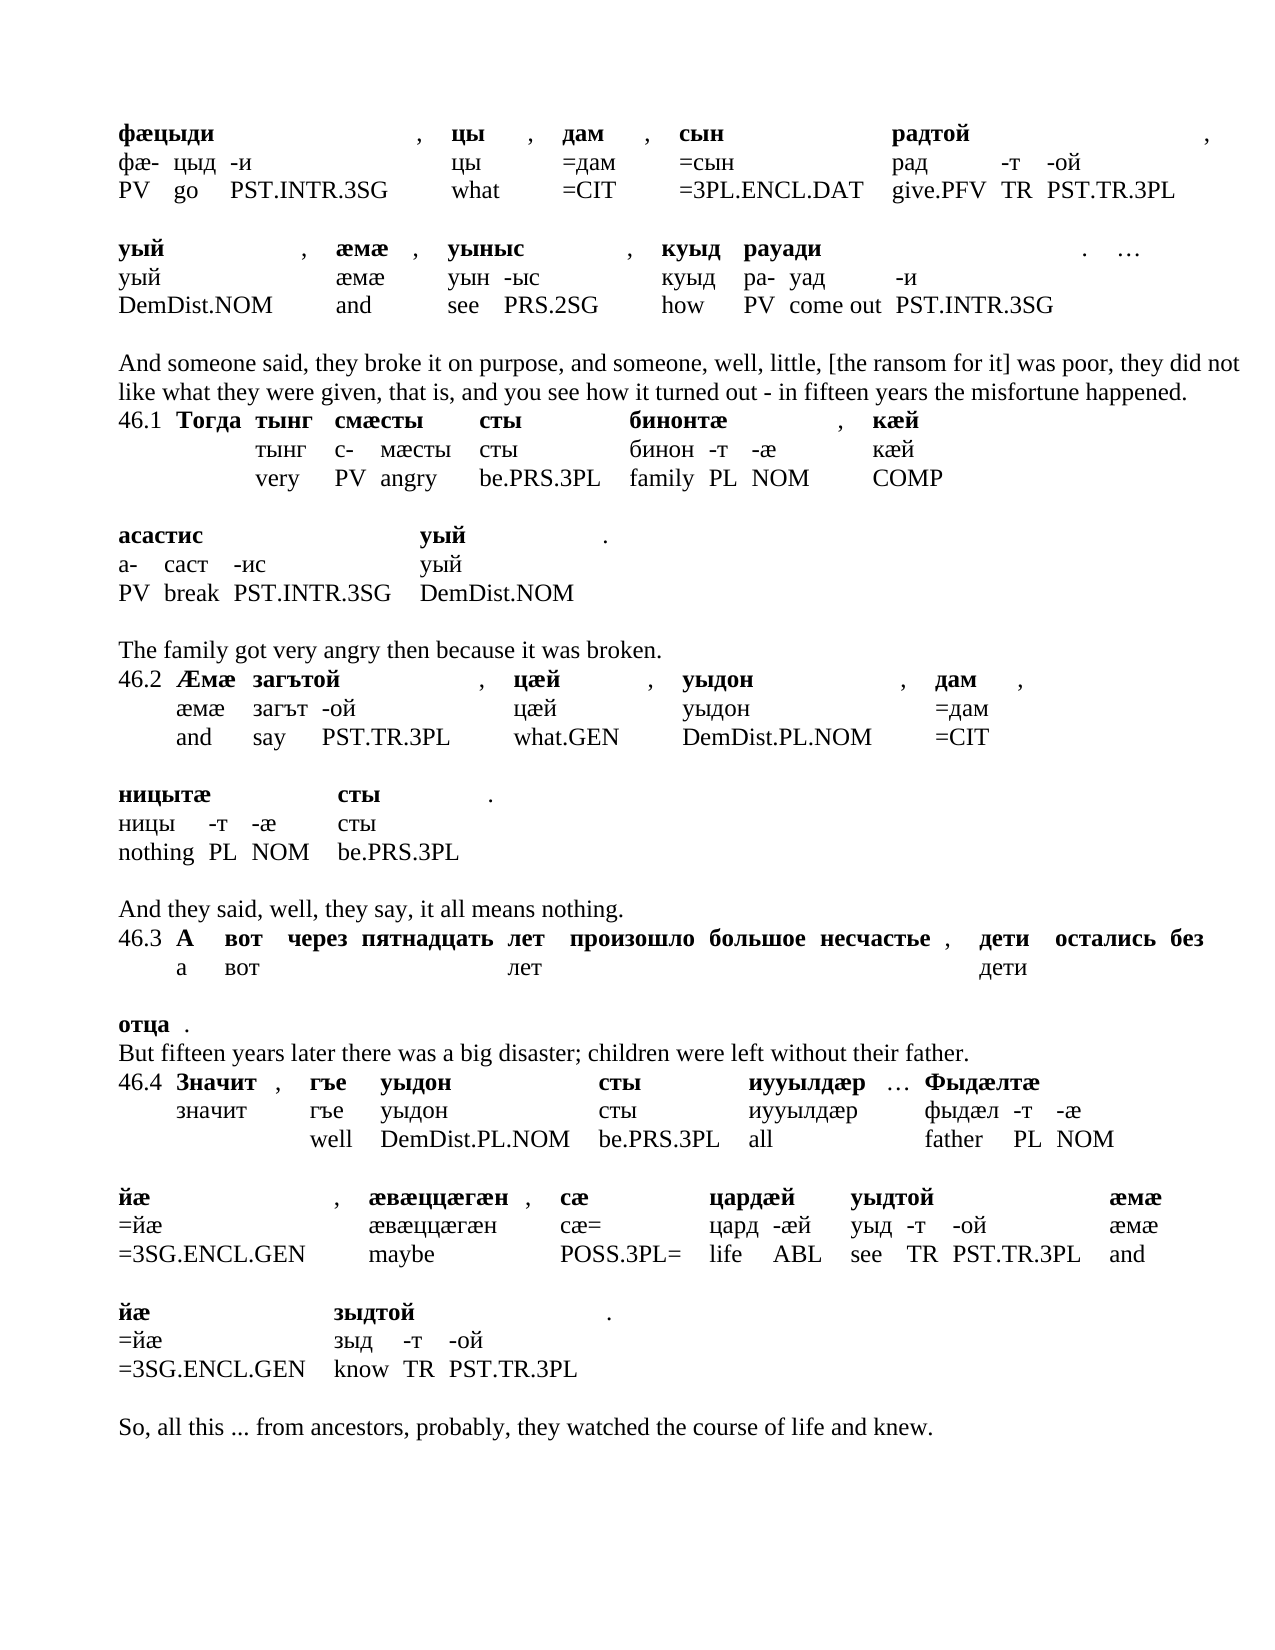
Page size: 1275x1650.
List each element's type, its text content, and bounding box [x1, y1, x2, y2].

text цæй [513, 664, 633, 693]
text PST.TR.3PL [449, 1354, 578, 1383]
text Значит [176, 1067, 261, 1096]
text know [333, 1354, 389, 1383]
text -ой [952, 1211, 1082, 1239]
text 46.4 [118, 1067, 162, 1096]
text . [184, 1009, 205, 1038]
text -т [208, 808, 238, 837]
text æвæццæгæн [368, 1211, 497, 1239]
text бинон [629, 434, 695, 463]
text 46.2 [118, 664, 162, 693]
text уыдтой [850, 1182, 1095, 1211]
text family [629, 463, 695, 492]
text ра- [743, 262, 775, 291]
text break [164, 578, 219, 607]
text йæ [118, 1182, 320, 1211]
text сты [598, 1096, 721, 1124]
text дам [935, 664, 1003, 693]
text -æ [1056, 1096, 1114, 1124]
text остались [1055, 923, 1156, 952]
text -æ [251, 808, 310, 837]
text уыдон [380, 1096, 571, 1124]
text А [176, 923, 211, 952]
text æмæ [1109, 1182, 1172, 1211]
text , [647, 664, 668, 693]
text NOM [1056, 1124, 1114, 1153]
text But fifteen years later there was a big disaster; children were left without their father. [118, 1038, 1249, 1067]
text а [176, 952, 197, 981]
text =йæ [118, 1326, 306, 1354]
text пятнадцать [361, 923, 494, 952]
text TR [1001, 176, 1033, 204]
text , [644, 118, 665, 147]
text DemDist.PL.NOM [380, 1124, 571, 1153]
text , [301, 233, 322, 262]
text загътой [253, 664, 465, 693]
text , [900, 664, 921, 693]
text PST.TR.3PL [322, 722, 451, 751]
text , [412, 233, 433, 262]
text be.PRS.3PL [337, 837, 460, 866]
text цæй [513, 693, 620, 722]
text асастис [118, 521, 406, 549]
text саст [164, 549, 219, 578]
text æмæ [336, 233, 399, 262]
text мæсты [380, 434, 452, 463]
text -ыс [504, 262, 599, 291]
text куыд [661, 233, 729, 262]
text æмæ [1109, 1211, 1158, 1239]
text сты [479, 434, 602, 463]
text be.PRS.3PL [479, 463, 602, 492]
text фæцыди [118, 118, 402, 147]
text DemDist.NOM [419, 578, 574, 607]
text . [606, 1297, 627, 1326]
text … [1116, 233, 1141, 262]
text , [627, 233, 648, 262]
text ницытæ [118, 779, 324, 808]
text лет [507, 952, 542, 981]
text через [287, 923, 348, 952]
text фæ- [118, 147, 159, 176]
text NOM [751, 463, 810, 492]
text лет [507, 923, 556, 952]
text гъе [309, 1067, 366, 1096]
text give.PFV [892, 176, 987, 204]
text =дам [935, 693, 989, 722]
text дам [562, 118, 630, 147]
text с- [334, 434, 366, 463]
text TR [403, 1354, 435, 1383]
text рад [892, 147, 987, 176]
text =сын [679, 147, 864, 176]
text father [924, 1124, 999, 1153]
text -ой [322, 693, 451, 722]
text , [478, 664, 499, 693]
text =3PL.ENCL.DAT [679, 176, 864, 204]
text Æмæ [176, 664, 239, 693]
text =йæ [118, 1211, 306, 1239]
text -ой [449, 1326, 578, 1354]
text сты [337, 808, 460, 837]
text -æ [751, 434, 810, 463]
text maybe [368, 1239, 497, 1268]
text дети [979, 952, 1027, 981]
text æмæ [336, 262, 385, 291]
text very [255, 463, 307, 492]
text PST.INTR.3SG [233, 578, 392, 607]
text уыд [850, 1211, 893, 1239]
text -и [895, 262, 1054, 291]
text TR [906, 1239, 938, 1268]
text æвæццæгæн [368, 1182, 511, 1211]
text PL [708, 463, 738, 492]
text PL [1013, 1124, 1042, 1153]
text сты [337, 779, 474, 808]
text кæй [872, 406, 957, 434]
text смæсты [334, 406, 465, 434]
text PST.INTR.3SG [895, 291, 1054, 319]
text ABL [773, 1239, 823, 1268]
text цы [451, 147, 500, 176]
text PL [208, 837, 238, 866]
text иууылдæр [748, 1067, 872, 1096]
text Фыдæлтæ [924, 1067, 1128, 1096]
text , [416, 118, 437, 147]
text COMP [872, 463, 943, 492]
text say [253, 722, 308, 751]
text уыдон [380, 1067, 584, 1096]
text , [1017, 664, 1038, 693]
text 46.3 [118, 923, 162, 952]
text life [709, 1239, 759, 1268]
text DemDist.PL.NOM [682, 722, 872, 751]
text произошло [569, 923, 695, 952]
text -т [1001, 147, 1033, 176]
text PST.INTR.3SG [230, 176, 388, 204]
text уад [789, 262, 882, 291]
text NOM [251, 837, 310, 866]
text 46.1 [118, 406, 162, 434]
text цардæй [709, 1182, 837, 1211]
text -и [230, 147, 388, 176]
text уыдон [682, 693, 872, 722]
text well [309, 1124, 353, 1153]
text PV [118, 578, 150, 607]
text сæ [560, 1182, 695, 1211]
text nothing [118, 837, 194, 866]
text большое [709, 923, 806, 952]
text , [944, 923, 965, 952]
text PRS.2SG [504, 291, 599, 319]
text and [336, 291, 385, 319]
text вот [224, 952, 260, 981]
text PV [334, 463, 366, 492]
text зыд [333, 1326, 389, 1354]
text see [447, 291, 490, 319]
text -ис [233, 549, 392, 578]
text -æй [773, 1211, 823, 1239]
text , [1203, 118, 1224, 147]
text иууылдæр [748, 1096, 858, 1124]
text , [333, 1182, 354, 1211]
text несчастье [820, 923, 931, 952]
text зыдтой [333, 1297, 592, 1326]
text отца [118, 1009, 170, 1038]
text and [1109, 1239, 1158, 1268]
text DemDist.NOM [118, 291, 273, 319]
text PV [118, 176, 159, 204]
text уый [419, 549, 574, 578]
text , [837, 406, 858, 434]
text And someone said, they broke it on purpose, and someone, well, little, [the ransom for it] was poor, they did not like what they were given, that is, and you see how it turned out - in fifteen years the misfortune happened. [118, 348, 1249, 406]
text … [886, 1067, 911, 1096]
text come out [789, 291, 882, 319]
text цыд [173, 147, 216, 176]
text уыныс [447, 233, 613, 262]
text PV [743, 291, 775, 319]
text see [850, 1239, 893, 1268]
text уый [118, 262, 273, 291]
text So, all this ... from ancestors, probably, they watched the course of life and knew. [118, 1412, 1249, 1441]
text без [1170, 923, 1204, 952]
text вот [224, 923, 273, 952]
text . [1081, 233, 1102, 262]
text . [487, 779, 508, 808]
text уый [419, 521, 588, 549]
text all [748, 1124, 858, 1153]
text рауади [743, 233, 1068, 262]
text кæй [872, 434, 943, 463]
text сæ= [560, 1211, 682, 1239]
text PST.TR.3PL [1047, 176, 1176, 204]
text . [602, 521, 623, 549]
text what.GEN [513, 722, 620, 751]
text уыдон [682, 664, 886, 693]
text PST.TR.3PL [952, 1239, 1082, 1268]
text а- [118, 549, 150, 578]
text куыд [661, 262, 716, 291]
text -т [906, 1211, 938, 1239]
text ницы [118, 808, 194, 837]
text , [275, 1067, 296, 1096]
text what [451, 176, 500, 204]
text Тогда [176, 406, 241, 434]
text фыдæл [924, 1096, 999, 1124]
text And they said, well, they say, it all means nothing. [118, 894, 1249, 923]
text POSS.3PL= [560, 1239, 682, 1268]
text сын [679, 118, 878, 147]
text сты [598, 1067, 734, 1096]
text be.PRS.3PL [598, 1124, 721, 1153]
text йæ [118, 1297, 320, 1326]
text уын [447, 262, 490, 291]
text тынг [255, 406, 321, 434]
text цард [709, 1211, 759, 1239]
text =CIT [935, 722, 989, 751]
text загът [253, 693, 308, 722]
text and [176, 722, 225, 751]
text , [525, 1182, 546, 1211]
text уый [118, 233, 287, 262]
text =3SG.ENCL.GEN [118, 1239, 306, 1268]
text -т [403, 1326, 435, 1354]
text сты [479, 406, 615, 434]
text æмæ [176, 693, 225, 722]
text радтой [892, 118, 1190, 147]
text how [661, 291, 716, 319]
text гъе [309, 1096, 353, 1124]
text angry [380, 463, 452, 492]
text -ой [1047, 147, 1176, 176]
text цы [451, 118, 513, 147]
text тынг [255, 434, 307, 463]
text бинонтæ [629, 406, 824, 434]
text -т [708, 434, 738, 463]
text , [527, 118, 548, 147]
text =3SG.ENCL.GEN [118, 1354, 306, 1383]
text go [173, 176, 216, 204]
text значит [176, 1096, 247, 1124]
text =дам [562, 147, 617, 176]
text The family got very angry then because it was broken. [118, 636, 1249, 664]
text -т [1013, 1096, 1042, 1124]
text =CIT [562, 176, 617, 204]
text дети [979, 923, 1041, 952]
